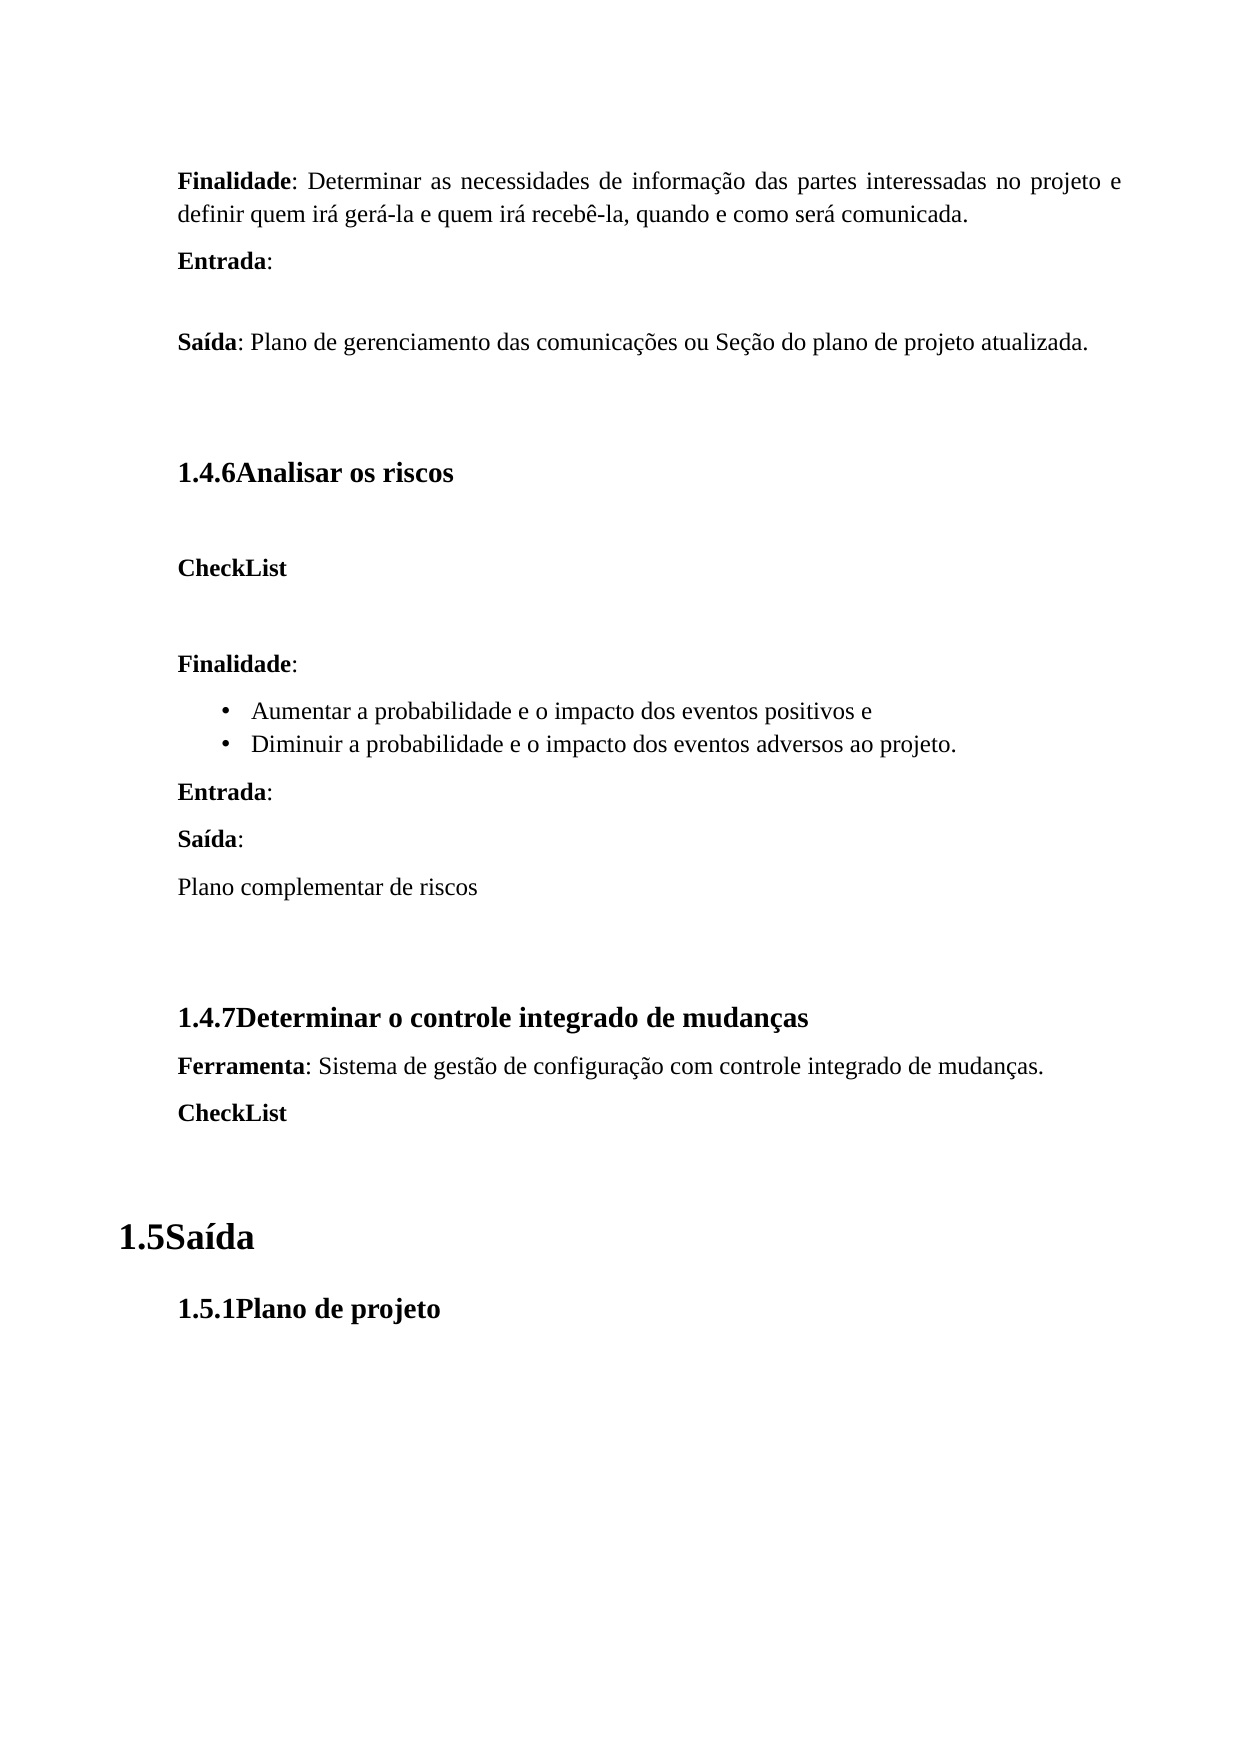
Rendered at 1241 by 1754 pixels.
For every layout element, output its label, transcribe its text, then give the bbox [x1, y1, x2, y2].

text Finalidade: [177, 649, 1122, 677]
subtitle 1.4.6Analisar os riscos [177, 455, 1122, 488]
text CheckList [177, 553, 1122, 582]
text Entrada: [177, 777, 1122, 806]
text Entrada: [177, 246, 1122, 275]
text Saída: Plano de gerenciamento das comunicações ou Seção do plano de projeto atualizada. [177, 327, 1122, 356]
text Saída: [177, 824, 1122, 853]
text Ferramenta: Sistema de gestão de configuração com controle integrado de mudanças. [177, 1051, 1122, 1080]
list Aumentar a probabilidade e o impacto dos eventos positivos e [221, 696, 1122, 725]
list Diminuir a probabilidade e o impacto dos eventos adversos ao projeto. [221, 729, 1122, 758]
text Finalidade: Determinar as necessidades de informação das partes interessadas no projeto e definir quem irá gerá-la e quem irá recebê-la, quando e como será comunicada. [177, 166, 1122, 227]
text CheckList [177, 1098, 1122, 1127]
subtitle 1.5.1Plano de projeto [177, 1291, 1122, 1325]
subtitle 1.4.7Determinar o controle integrado de mudanças [177, 1000, 1122, 1033]
subtitle 1.5Saída [118, 1214, 1122, 1258]
text Plano complementar de riscos [177, 872, 1122, 901]
